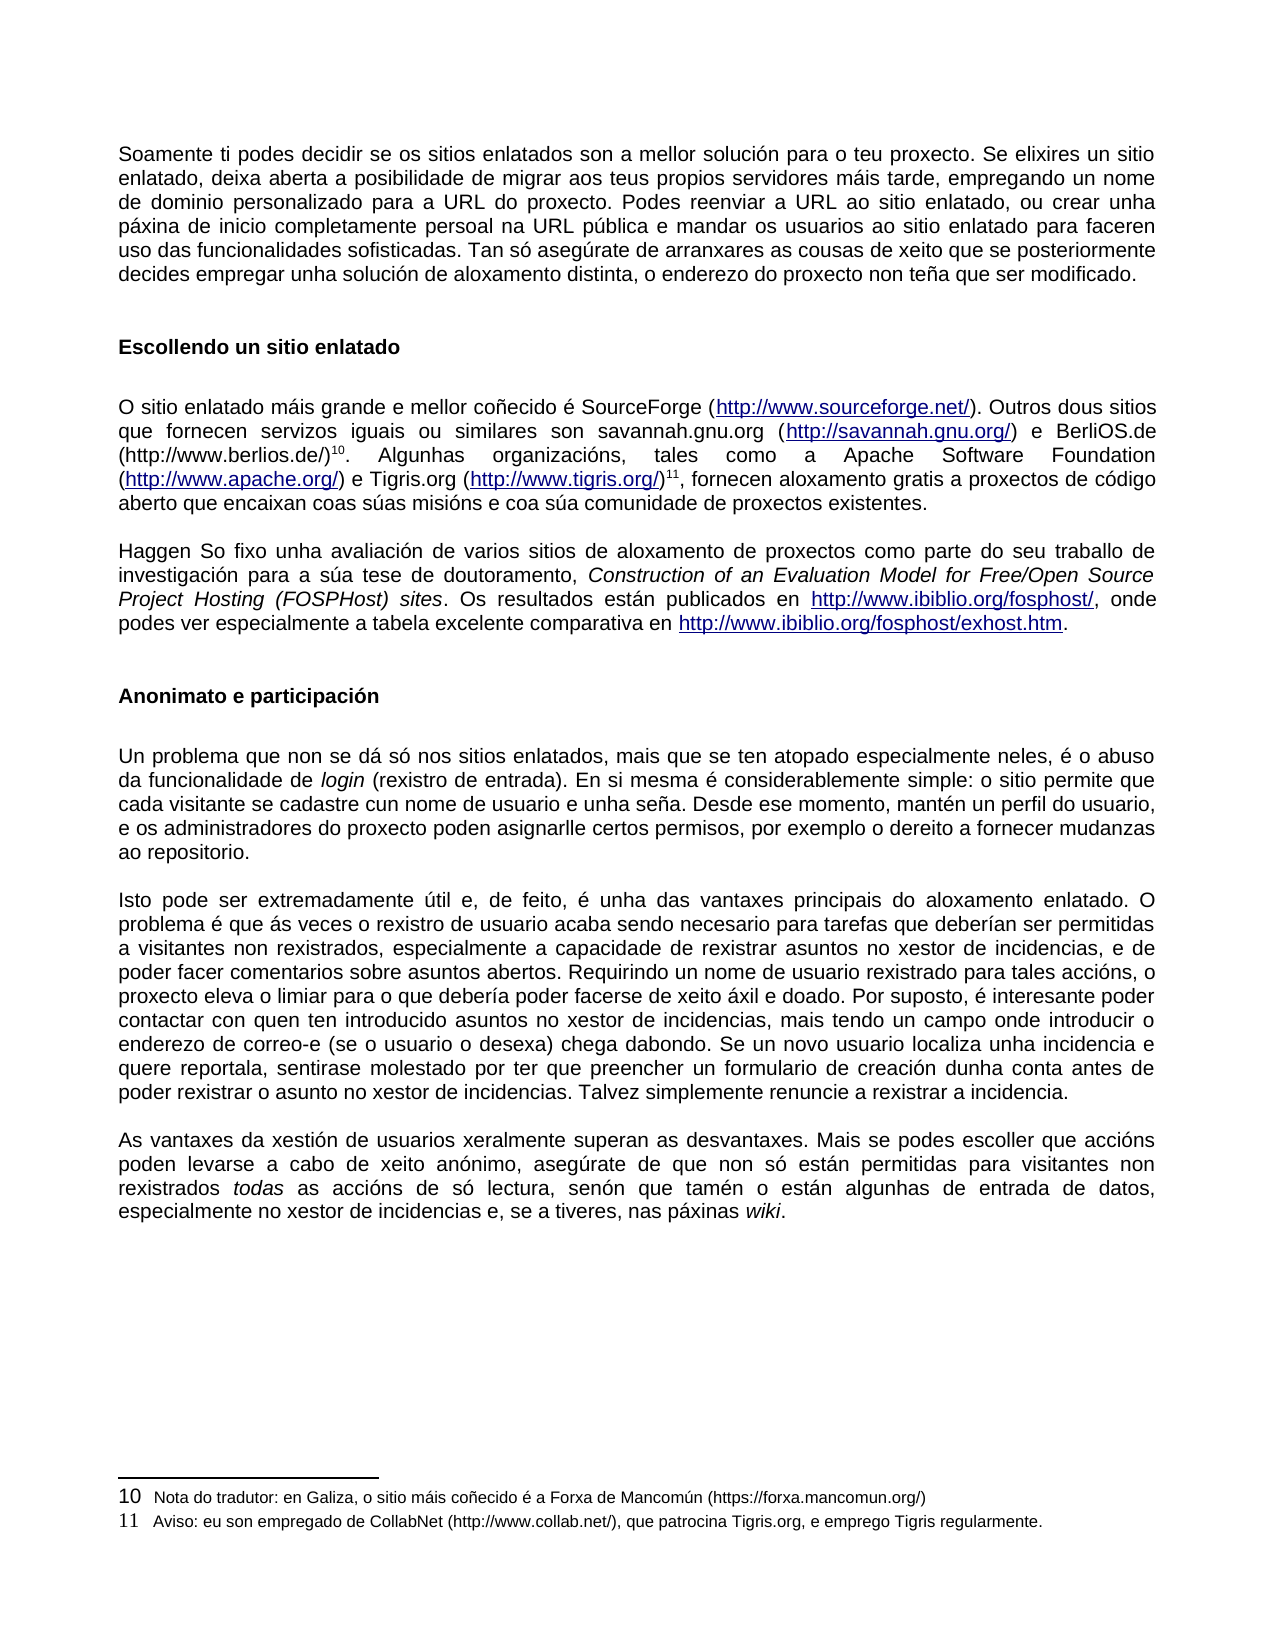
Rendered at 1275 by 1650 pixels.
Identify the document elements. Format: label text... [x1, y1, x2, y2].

text Aviso: eu son empregado de CollabNet (http://www.collab.net/), que patrocina Tigris.org, e emprego Tigris regularmente. [118, 1508, 1157, 1532]
text Nota do tradutor: en Galiza, o sitio máis coñecido é a Forxa de Mancomún (https://forxa.mancomun.org/) [118, 1484, 1157, 1508]
text Isto pode ser extremadamente útil e, de feito, é unha das vantaxes principais do aloxamento enlatado. O problema é que ás veces o rexistro de usuario acaba sendo necesario para tarefas que deberían ser permitidas a visitantes non rexistrados, especialmente a capacidade de rexistrar asuntos no xestor de incidencias, e de poder facer comentarios sobre asuntos abertos. Requirindo un nome de usuario rexistrado para tales accións, o proxecto eleva o limiar para o que debería poder facerse de xeito áxil e doado. Por suposto, é interesante poder contactar con quen ten introducido asuntos no xestor de incidencias, mais tendo un campo onde introducir o enderezo de correo-e (se o usuario o desexa) chega dabondo. Se un novo usuario localiza unha incidencia e quere reportala, sentirase molestado por ter que preencher un formulario de creación dunha conta antes de poder rexistrar o asunto no xestor de incidencias. Talvez simplemente renuncie a rexistrar a incidencia. [118, 888, 1157, 1103]
subtitle Escollendo un sitio enlatado [118, 335, 1157, 359]
text Un problema que non se dá só nos sitios enlatados, mais que se ten atopado especialmente neles, é o abuso da funcionalidade de login (rexistro de entrada). En si mesma é considerablemente simple: o sitio permite que cada visitante se cadastre cun nome de usuario e unha seña. Desde ese momento, mantén un perfil do usuario, e os administradores do proxecto poden asignarlle certos permisos, por exemplo o dereito a fornecer mudanzas ao repositorio. [118, 744, 1157, 864]
text Soamente ti podes decidir se os sitios enlatados son a mellor solución para o teu proxecto. Se elixires un sitio enlatado, deixa aberta a posibilidade de migrar aos teus propios servidores máis tarde, empregando un nome de dominio personalizado para a URL do proxecto. Podes reenviar a URL ao sitio enlatado, ou crear unha páxina de inicio completamente persoal na URL pública e mandar os usuarios ao sitio enlatado para faceren uso das funcionalidades sofisticadas. Tan só asegúrate de arranxares as cousas de xeito que se posteriormente decides empregar unha solución de aloxamento distinta, o enderezo do proxecto non teña que ser modificado. [118, 142, 1157, 286]
text O sitio enlatado máis grande e mellor coñecido é SourceForge (http://www.sourceforge.net/). Outros dous sitios que fornecen servizos iguais ou similares son savannah.gnu.org (http://savannah.gnu.org/) e BerliOS.de (http://www.berlios.de/). Algunhas organizacións, tales como a Apache Software Foundation (http://www.apache.org/) e Tigris.org (http://www.tigris.org/), fornecen aloxamento gratis a proxectos de código aberto que encaixan coas súas misións e coa súa comunidade de proxectos existentes. [118, 395, 1157, 515]
subtitle Anonimato e participación [118, 684, 1157, 708]
text Haggen So fixo unha avaliación de varios sitios de aloxamento de proxectos como parte do seu traballo de investigación para a súa tese de doutoramento, Construction of an Evaluation Model for Free/Open Source Project Hosting (FOSPHost) sites. Os resultados están publicados en http://www.ibiblio.org/fosphost/, onde podes ver especialmente a tabela excelente comparativa en http://www.ibiblio.org/fosphost/exhost.htm. [118, 539, 1157, 635]
text As vantaxes da xestión de usuarios xeralmente superan as desvantaxes. Mais se podes escoller que accións poden levarse a cabo de xeito anónimo, asegúrate de que non só están permitidas para visitantes non rexistrados todas as accións de só lectura, senón que tamén o están algunhas de entrada de datos, especialmente no xestor de incidencias e, se a tiveres, nas páxinas wiki. [118, 1127, 1157, 1223]
